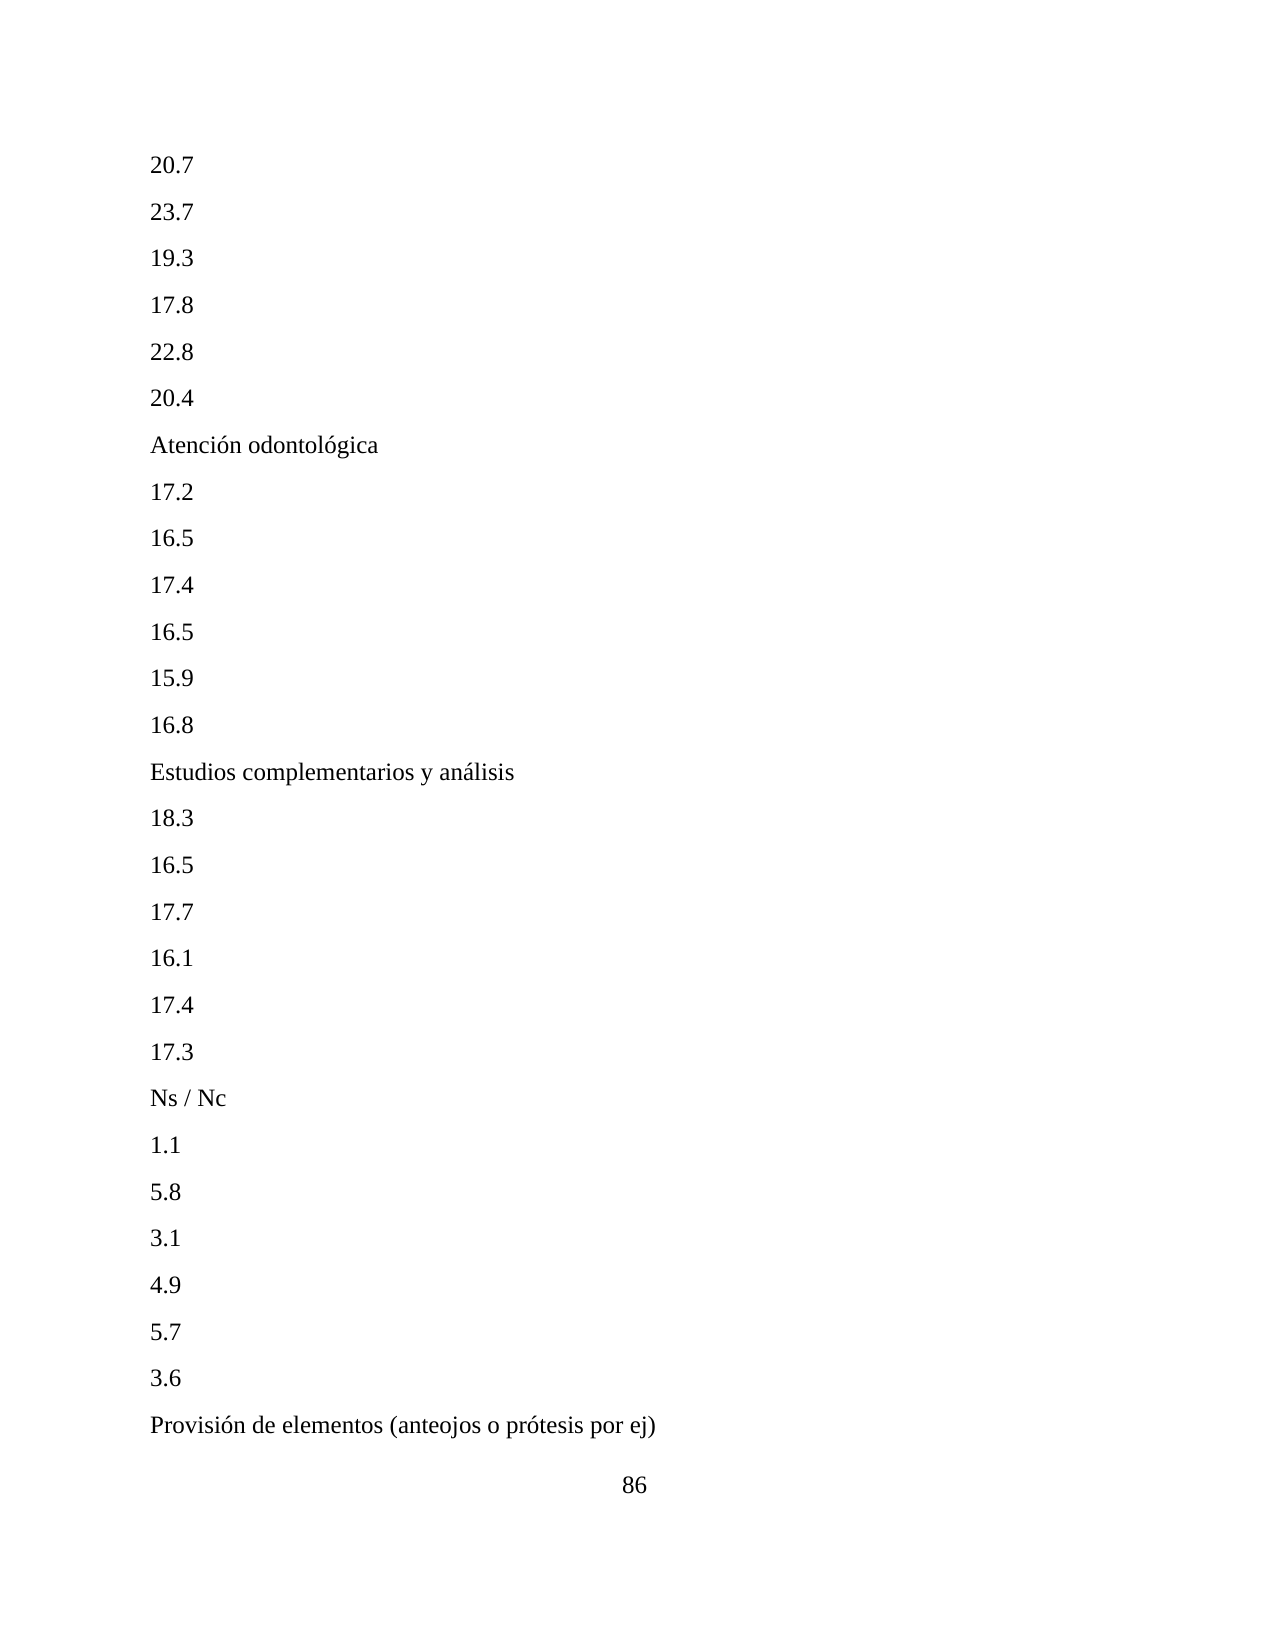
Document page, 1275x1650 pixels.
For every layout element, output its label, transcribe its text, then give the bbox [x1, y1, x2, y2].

text Ns / Nc [150, 1083, 1125, 1112]
text 19.3 [150, 243, 1125, 272]
text 20.4 [150, 383, 1125, 412]
text 16.5 [150, 850, 1125, 879]
text 15.9 [150, 663, 1125, 692]
text 22.8 [150, 337, 1125, 365]
text 17.7 [150, 897, 1125, 925]
text 16.1 [150, 943, 1125, 972]
text Estudios complementarios y análisis [150, 757, 1125, 785]
text 18.3 [150, 803, 1125, 832]
text 1.1 [150, 1130, 1125, 1159]
text 16.8 [150, 710, 1125, 739]
text 16.5 [150, 523, 1125, 552]
text Atención odontológica [150, 430, 1125, 459]
text 17.8 [150, 290, 1125, 319]
text 5.7 [150, 1317, 1125, 1345]
text 16.5 [150, 617, 1125, 645]
text 17.2 [150, 477, 1125, 505]
text 23.7 [150, 197, 1125, 225]
text 17.4 [150, 570, 1125, 599]
text Provisión de elementos (anteojos o prótesis por ej) [150, 1410, 1125, 1439]
text 4.9 [150, 1270, 1125, 1299]
text 3.6 [150, 1363, 1125, 1392]
text 17.3 [150, 1037, 1125, 1065]
text 3.1 [150, 1223, 1125, 1252]
text 5.8 [150, 1177, 1125, 1205]
text 17.4 [150, 990, 1125, 1019]
text 20.7 [150, 150, 1125, 179]
